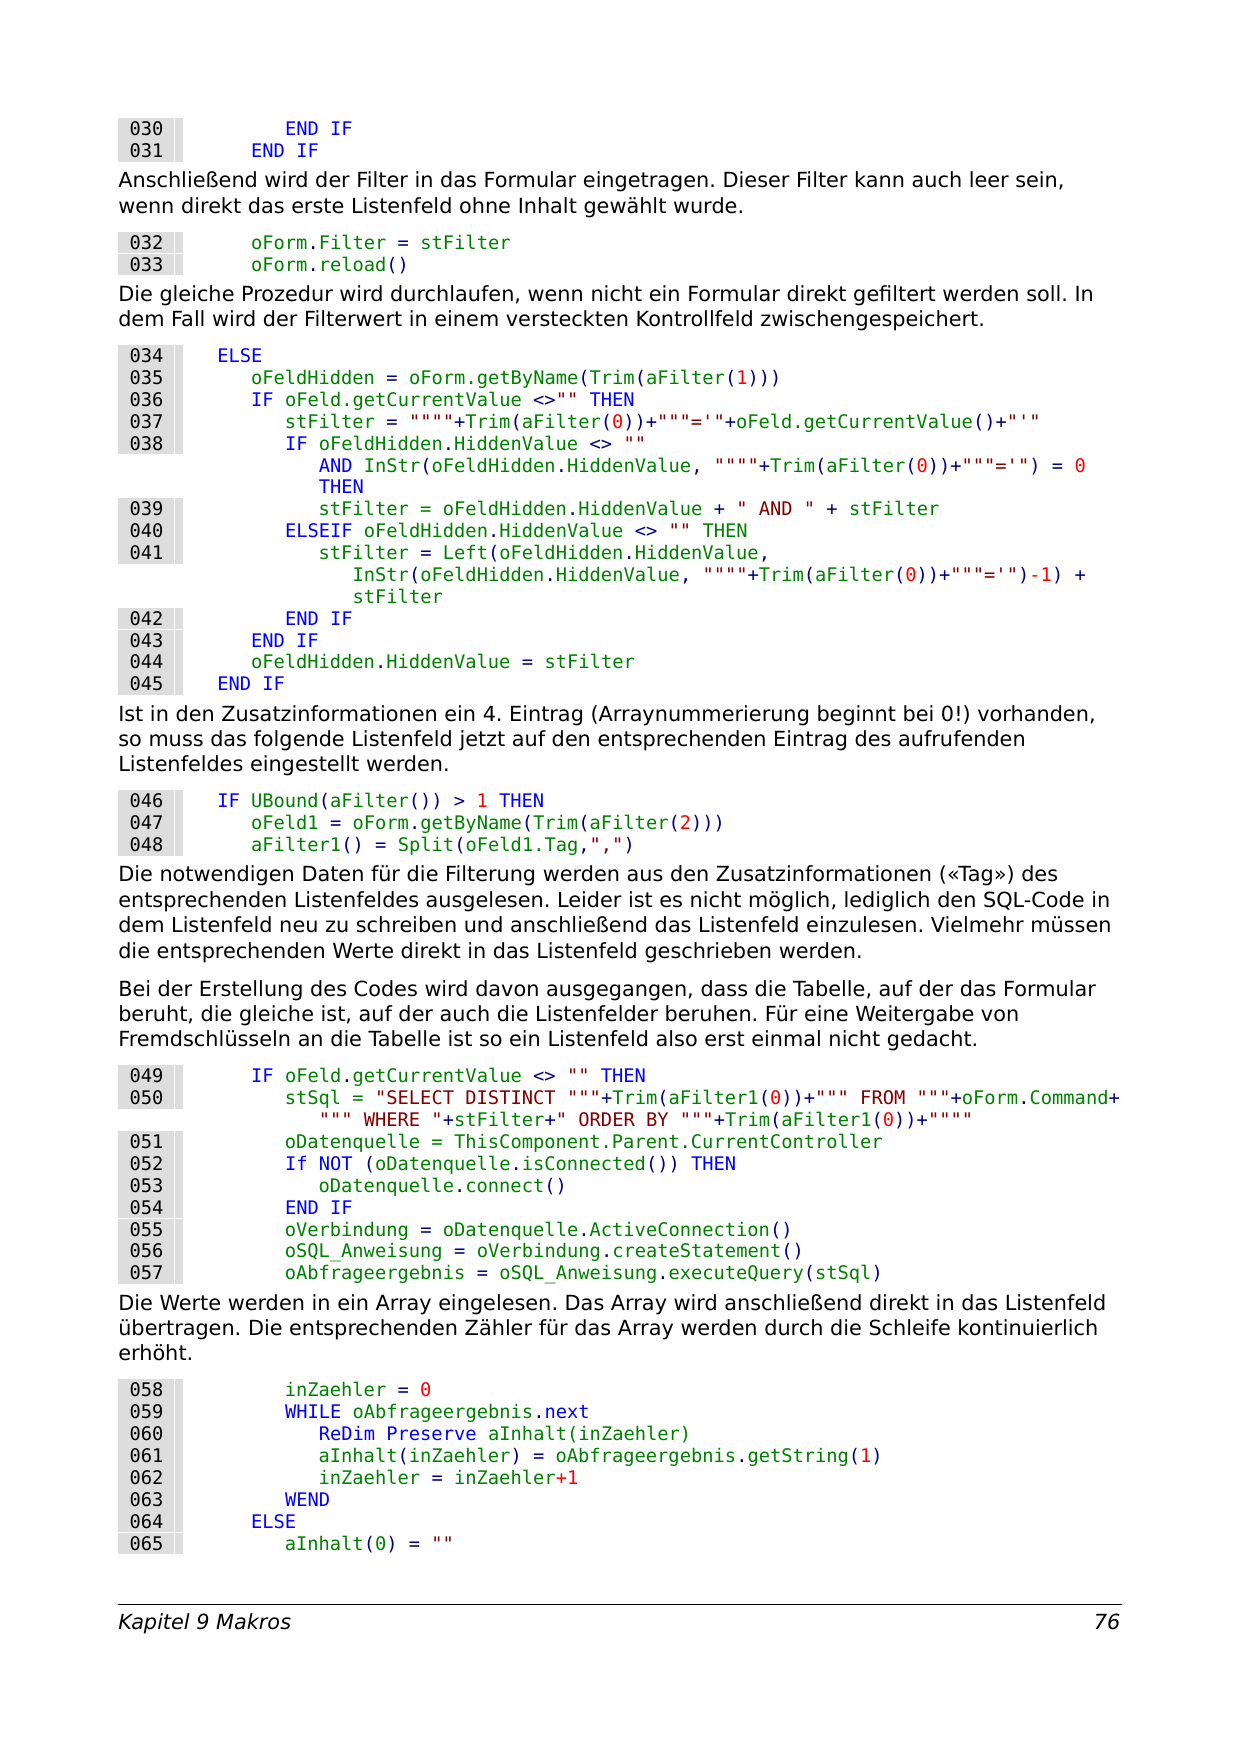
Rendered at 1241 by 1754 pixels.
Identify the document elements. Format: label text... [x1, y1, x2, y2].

list aInhalt(0) = "" [118, 1532, 1122, 1554]
list oSQL_Anweisung = oVerbindung.createStatement() [183, 1240, 1122, 1262]
list IF UBound(aFilter()) > 1 THEN [183, 790, 1122, 812]
list oForm.Filter = stFilter [183, 232, 1122, 253]
list stFilter = Left(oFeldHidden.HiddenValue, InStr(oFeldHidden.HiddenValue, """"+Trim(aFilter(0))+"""='")-1) + stFilter [118, 542, 1122, 608]
list ELSE [183, 345, 1122, 367]
list IF oFeld.getCurrentValue <> "" THEN [183, 1065, 1122, 1087]
list END IF [183, 118, 1122, 140]
list If NOT (oDatenquelle.isConnected()) THEN [183, 1153, 1122, 1175]
list END IF [183, 140, 1122, 162]
list inZaehler = 0 [183, 1379, 1122, 1401]
list IF oFeldHidden.HiddenValue <> "" AND InStr(oFeldHidden.HiddenValue, """"+Trim(aFilter(0))+"""='") = 0 THEN [118, 433, 1122, 498]
list oDatenquelle = ThisComponent.Parent.CurrentController [183, 1131, 1122, 1153]
list END IF [183, 1197, 1122, 1218]
list aInhalt(inZaehler) = oAbfrageergebnis.getString(1) [183, 1445, 1122, 1467]
list oFeldHidden = oForm.getByName(Trim(aFilter(1))) [183, 367, 1122, 389]
list END IF [183, 608, 1122, 629]
list END IF [118, 629, 1122, 651]
text Bei der Erstellung des Codes wird davon ausgegangen, dass die Tabelle, auf der das Formular beruht, die gleiche ist, auf der auch die Listenfelder beruhen. Für eine Weitergabe von Fremdschlüsseln an die Tabelle ist so ein Listenfeld also erst einmal nicht gedacht. [118, 977, 1122, 1052]
list oForm.reload() [118, 253, 1122, 275]
text Die notwendigen Daten für die Filterung werden aus den Zusatzinformationen («Tag») des entsprechenden Listenfeldes ausgelesen. Leider ist es nicht möglich, lediglich den SQL-Code in dem Listenfeld neu zu schreiben und anschließend das Listenfeld einzulesen. Vielmehr müssen die entsprechenden Werte direkt in das Listenfeld geschrieben werden. [118, 862, 1122, 963]
list WEND [183, 1489, 1122, 1511]
list oFeld1 = oForm.getByName(Trim(aFilter(2))) [183, 812, 1122, 834]
list ELSE [183, 1511, 1122, 1532]
text Anschließend wird der Filter in das Formular eingetragen. Dieser Filter kann auch leer sein, wenn direkt das erste Listenfeld ohne Inhalt gewählt wurde. [118, 168, 1122, 218]
text Ist in den Zusatzinformationen ein 4. Eintrag (Arraynummerierung beginnt bei 0!) vorhanden, so muss das folgende Listenfeld jetzt auf den entsprechenden Eintrag des aufrufenden Listenfeldes eingestellt werden. [118, 702, 1122, 777]
list oFeldHidden.HiddenValue = stFilter [183, 651, 1122, 673]
list WHILE oAbfrageergebnis.next [183, 1401, 1122, 1423]
list oAbfrageergebnis = oSQL_Anweisung.executeQuery(stSql) [183, 1262, 1122, 1284]
list IF oFeld.getCurrentValue <>"" THEN [183, 389, 1122, 411]
text Die gleiche Prozedur wird durchlaufen, wenn nicht ein Formular direkt gefiltert werden soll. In dem Fall wird der Filterwert in einem versteckten Kontrollfeld zwischengespeichert. [118, 282, 1122, 332]
list stFilter = oFeldHidden.HiddenValue + " AND " + stFilter [183, 498, 1122, 520]
list stFilter = """"+Trim(aFilter(0))+"""='"+oFeld.getCurrentValue()+"'" [183, 411, 1122, 433]
list aFilter1() = Split(oFeld1.Tag,",") [183, 834, 1122, 856]
list ELSEIF oFeldHidden.HiddenValue <> "" THEN [183, 520, 1122, 542]
list oVerbindung = oDatenquelle.ActiveConnection() [118, 1218, 1122, 1240]
list END IF [183, 673, 1122, 695]
list ReDim Preserve aInhalt(inZaehler) [183, 1423, 1122, 1445]
text Die Werte werden in ein Array eingelesen. Das Array wird anschließend direkt in das Listenfeld übertragen. Die entsprechenden Zähler für das Array werden durch die Schleife kontinuierlich erhöht. [118, 1291, 1122, 1366]
list stSql = "SELECT DISTINCT """+Trim(aFilter1(0))+""" FROM """+oForm.Command+ """ WHERE "+stFilter+" ORDER BY """+Trim(aFilter1(0))+"""" [118, 1087, 1122, 1131]
list oDatenquelle.connect() [183, 1175, 1122, 1197]
list inZaehler = inZaehler+1 [183, 1467, 1122, 1489]
